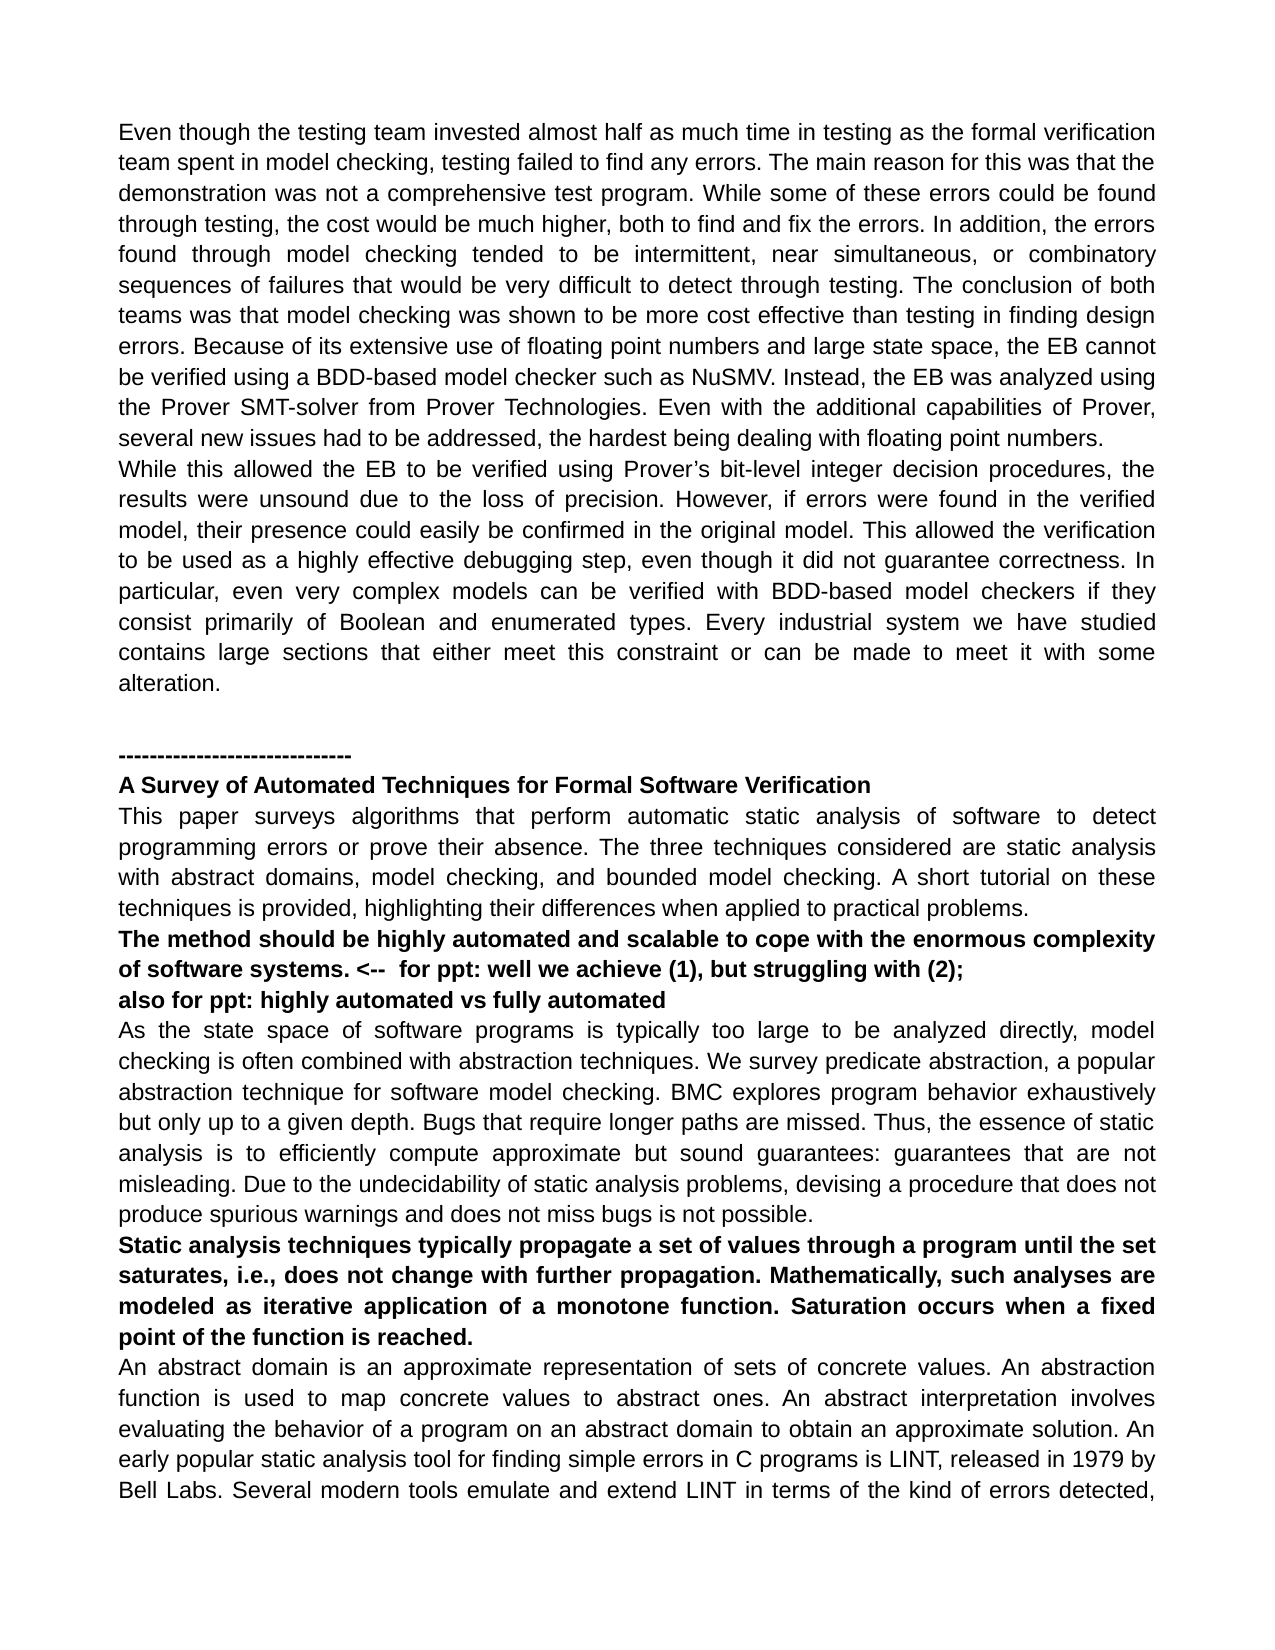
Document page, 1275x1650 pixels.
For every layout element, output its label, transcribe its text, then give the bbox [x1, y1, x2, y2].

text ------------------------------ [118, 741, 1157, 768]
text Static analysis techniques typically propagate a set of values through a program until the set saturates, i.e., does not change with further propagation. Mathematically, such analyses are modeled as iterative application of a monotone function. Saturation occurs when a fixed point of the function is reached. [118, 1231, 1157, 1350]
text The method should be highly automated and scalable to cope with the enormous complexity of software systems. <-- for ppt: well we achieve (1), but struggling with (2); [118, 925, 1157, 982]
text This paper surveys algorithms that perform automatic static analysis of software to detect programming errors or prove their absence. The three techniques considered are static analysis with abstract domains, model checking, and bounded model checking. A short tutorial on these techniques is provided, highlighting their differences when applied to practical problems. [118, 802, 1157, 921]
text While this allowed the EB to be verified using Prover’s bit-level integer decision procedures, the results were unsound due to the loss of precision. However, if errors were found in the verified model, their presence could easily be confirmed in the original model. This allowed the verification to be used as a highly effective debugging step, even though it did not guarantee correctness. In particular, even very complex models can be verified with BDD-based model checkers if they consist primarily of Boolean and enumerated types. Every industrial system we have studied contains large sections that either meet this constraint or can be made to meet it with some alteration. [118, 455, 1157, 696]
text also for ppt: highly automated vs fully automated [118, 986, 1157, 1013]
text An abstract domain is an approximate representation of sets of concrete values. An abstraction function is used to map concrete values to abstract ones. An abstract interpretation involves evaluating the behavior of a program on an abstract domain to obtain an approximate solution. An early popular static analysis tool for finding simple errors in C programs is LINT, released in 1979 by Bell Labs. Several modern tools emulate and extend LINT in terms of the kind of errors detected, [118, 1354, 1157, 1503]
text Even though the testing team invested almost half as much time in testing as the formal verification team spent in model checking, testing failed to find any errors. The main reason for this was that the demonstration was not a comprehensive test program. While some of these errors could be found through testing, the cost would be much higher, both to find and fix the errors. In addition, the errors found through model checking tended to be intermittent, near simultaneous, or combinatory sequences of failures that would be very difficult to detect through testing. The conclusion of both teams was that model checking was shown to be more cost effective than testing in finding design errors. Because of its extensive use of floating point numbers and large state space, the EB cannot be verified using a BDD-based model checker such as NuSMV. Instead, the EB was analyzed using the Prover SMT-solver from Prover Technologies. Even with the additional capabilities of Prover, several new issues had to be addressed, the hardest being dealing with floating point numbers. [118, 118, 1157, 451]
text As the state space of software programs is typically too large to be analyzed directly, model checking is often combined with abstraction techniques. We survey predicate abstraction, a popular abstraction technique for software model checking. BMC explores program behavior exhaustively but only up to a given depth. Bugs that require longer paths are missed. Thus, the essence of static analysis is to efficiently compute approximate but sound guarantees: guarantees that are not misleading. Due to the undecidability of static analysis problems, devising a procedure that does not produce spurious warnings and does not miss bugs is not possible. [118, 1017, 1157, 1227]
text A Survey of Automated Techniques for Formal Software Verification [118, 772, 1157, 799]
